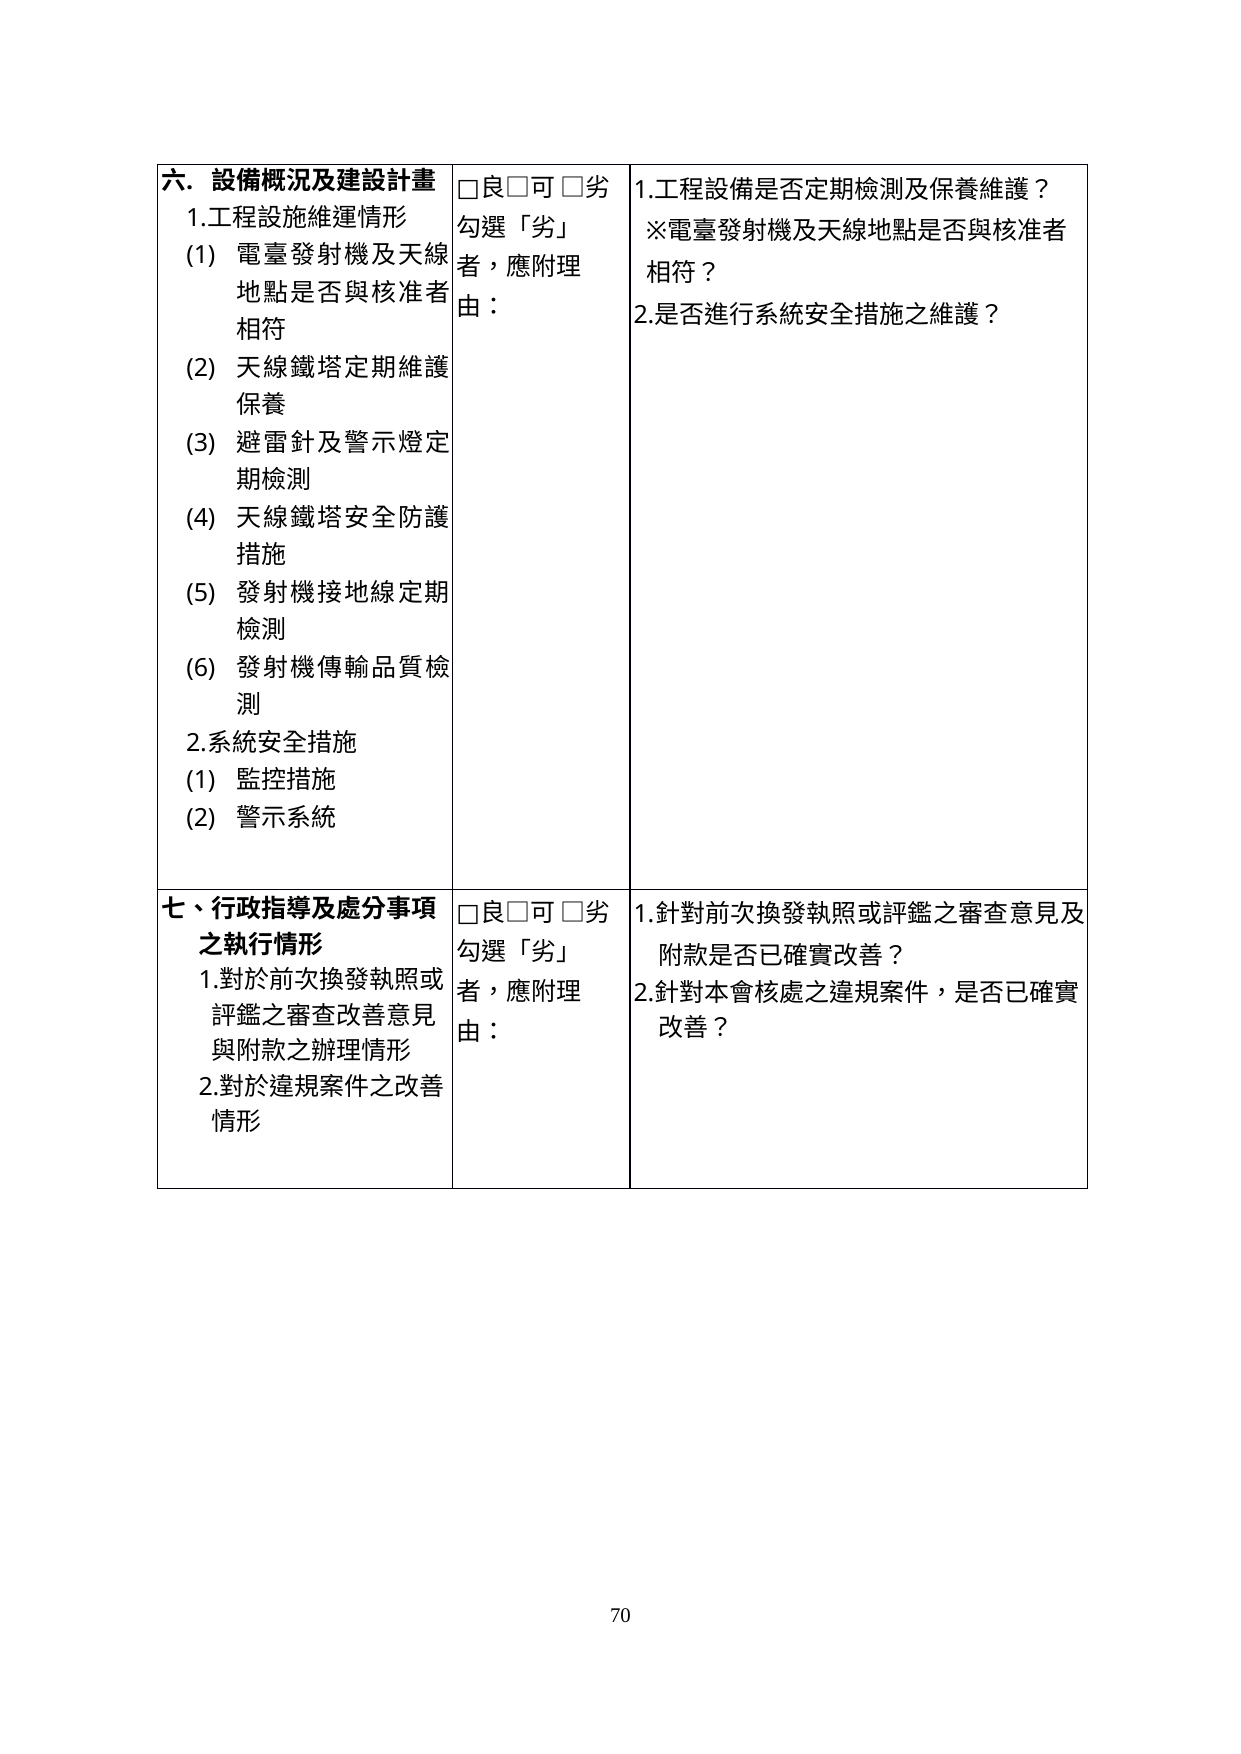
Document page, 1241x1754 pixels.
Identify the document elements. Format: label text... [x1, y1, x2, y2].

table_cell 1.工程設備是否定期檢測及保養維護？ ※電臺發射機及天線地點是否與核准者 相符？ 2.是否進行系統安全措施之維護？ [631, 165, 1087, 888]
table_cell □良□可 □劣勾選「劣」者，應附理由： [453, 890, 629, 1188]
table_cell 1.針對前次換發執照或評鑑之審查意見及附款是否已確實改善？ 2.針對本會核處之違規案件，是否已確實改善？ [631, 890, 1087, 1188]
table_cell 七、行政指導及處分事項之執行情形 1.對於前次換發執照或 評鑑之審查改善意見 與附款之辦理情形 2.對於違規案件之改善 情形 [158, 890, 452, 1188]
table_cell □良□可 □劣勾選「劣」者，應附理由： [453, 165, 629, 888]
table_cell 設備概況及建設計畫 1.工程設施維運情形 電臺發射機及天線地點是否與核准者相符 天線鐵塔定期維護保養 避雷針及警示燈定期檢測 天線鐵塔安全防護措施 發射機接地線定期檢測 發射機傳輸品質檢測 2.系統安全措施 監控措施 警示系統 [158, 165, 452, 888]
